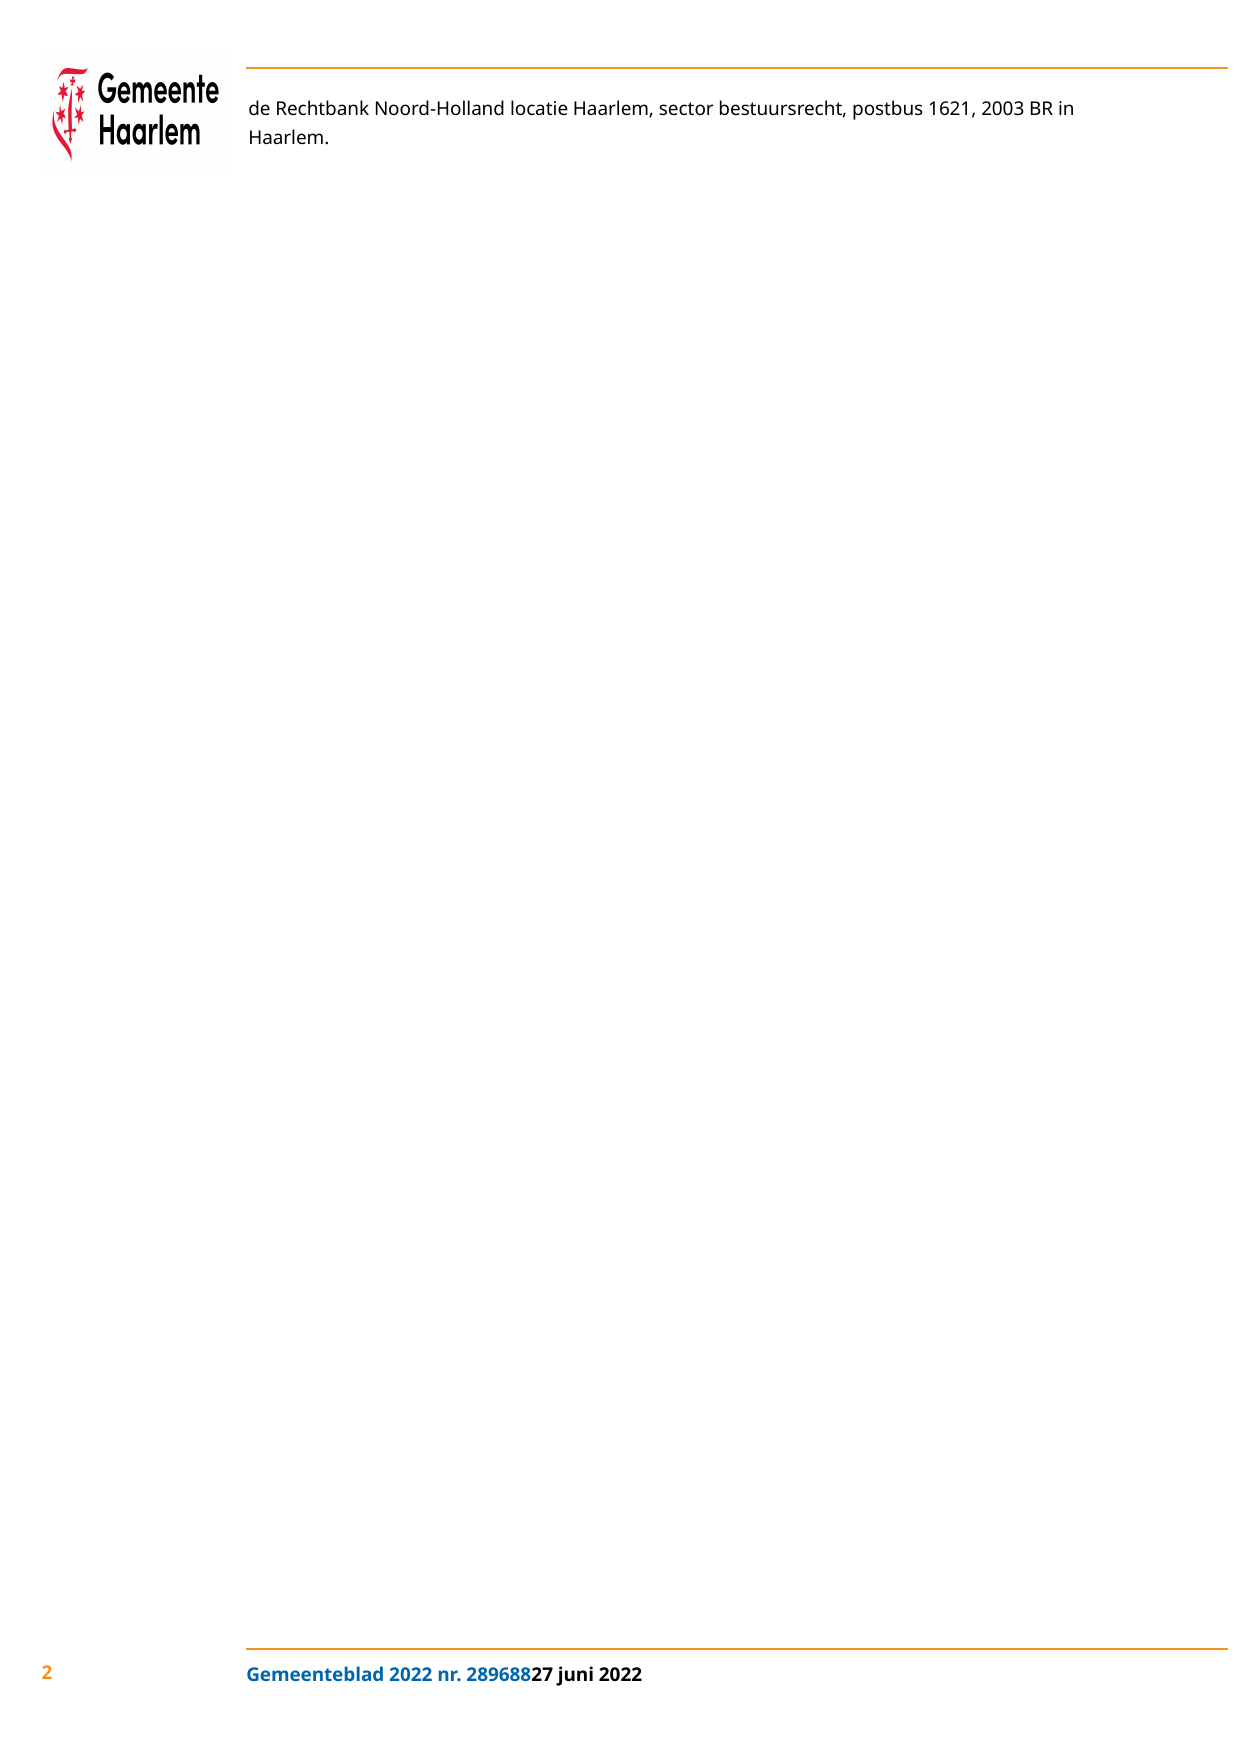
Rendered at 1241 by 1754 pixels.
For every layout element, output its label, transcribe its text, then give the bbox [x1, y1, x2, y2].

picture [41, 47, 231, 172]
text de Rechtbank Noord-Holland locatie Haarlem, sector bestuursrecht, postbus 1621, 2003 BR in Haarlem. [248, 95, 1152, 150]
